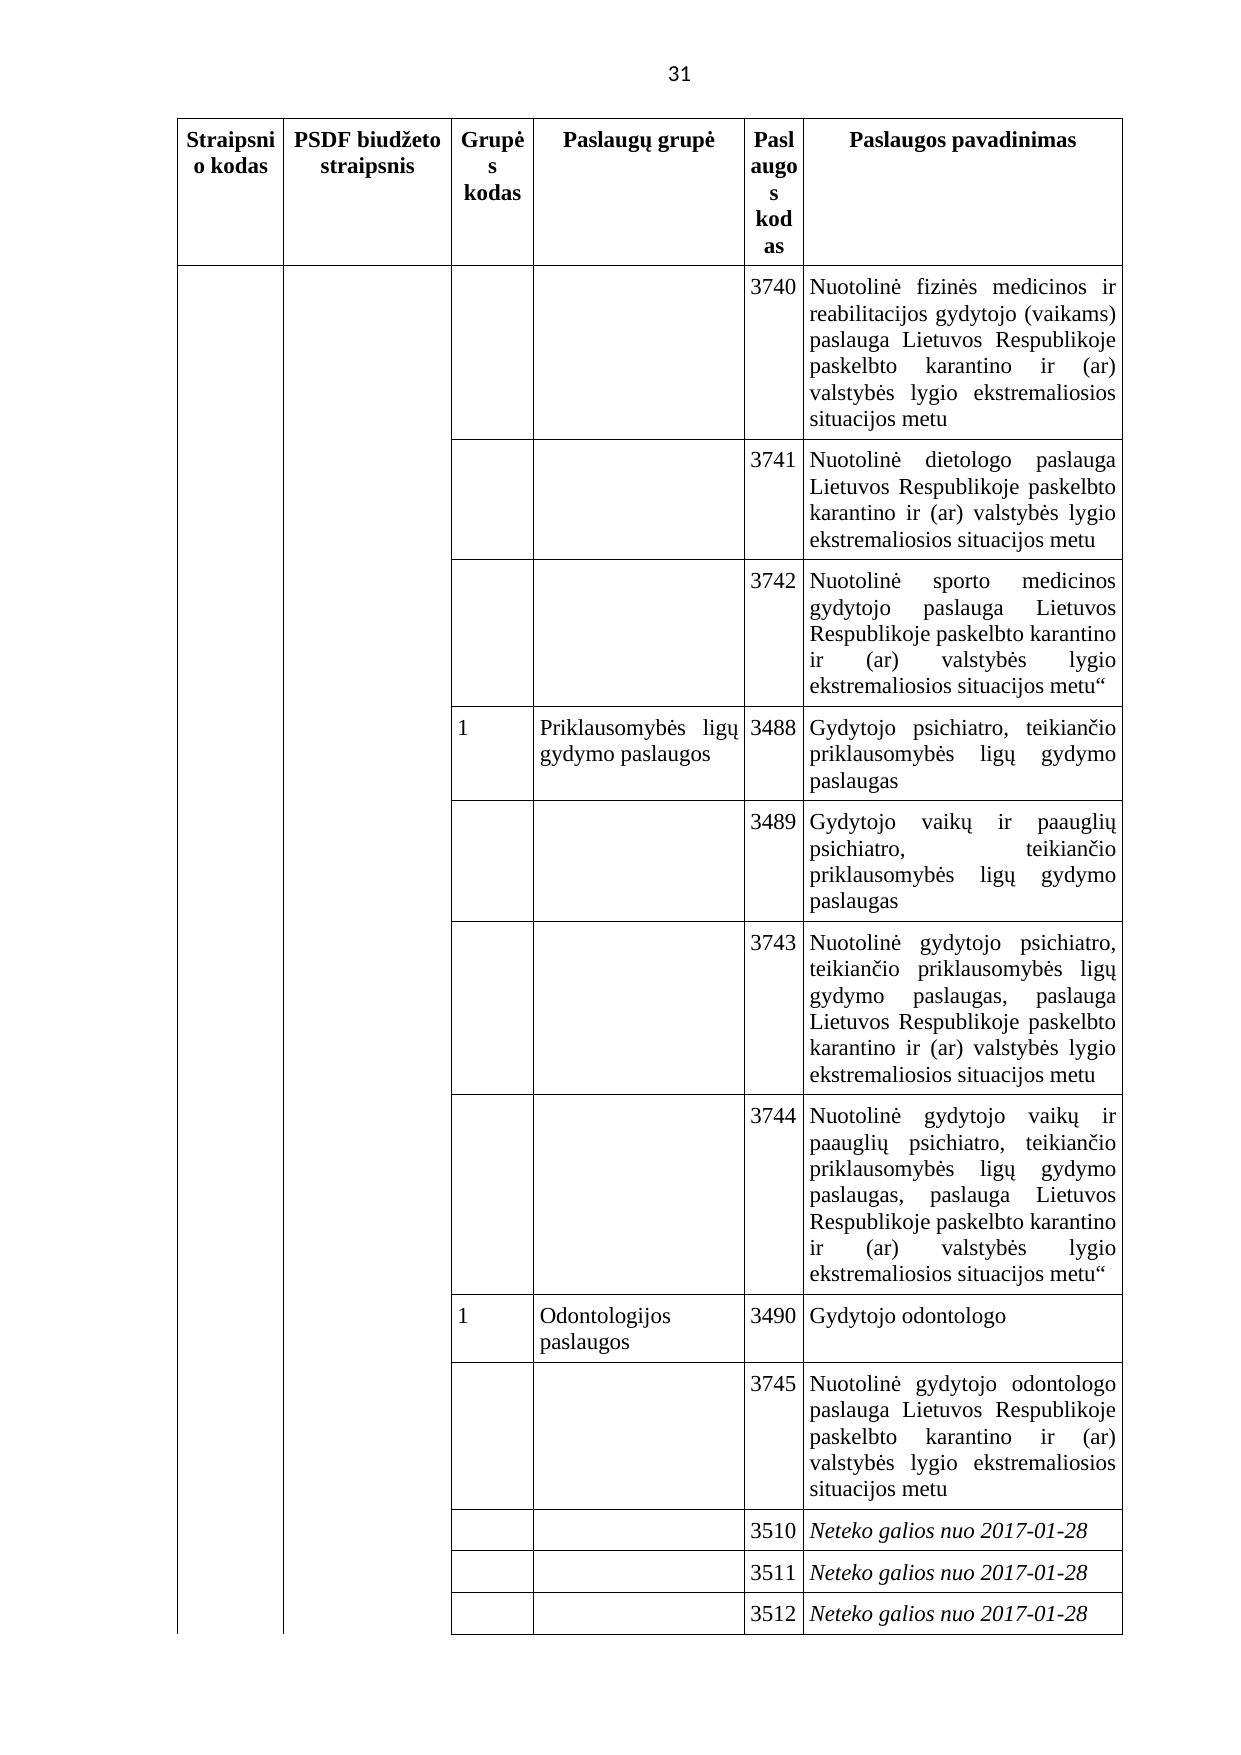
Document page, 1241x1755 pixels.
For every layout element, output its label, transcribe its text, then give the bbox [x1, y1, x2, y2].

table_cell [284, 1592, 451, 1633]
table_cell Nuotolinė sporto medicinos gydytojo paslauga Lietuvos Respublikoje paskelbto karantino ir (ar) valstybės lygio ekstremaliosios situacijos metu“ [804, 560, 1122, 706]
table_cell 3744 [745, 1095, 803, 1294]
table_cell Neteko galios nuo 2017-01-28 [804, 1593, 1122, 1633]
table_cell [284, 1294, 451, 1362]
table_cell [534, 922, 744, 1094]
table_cell Nuotolinė gydytojo vaikų ir paauglių psichiatro, teikiančio priklausomybės ligų gydymo paslaugas, paslauga Lietuvos Respublikoje paskelbto karantino ir (ar) valstybės lygio ekstremaliosios situacijos metu“ [804, 1095, 1122, 1294]
table_cell [178, 800, 283, 921]
table_cell Nuotolinė gydytojo odontologo paslauga Lietuvos Respublikoje paskelbto karantino ir (ar) valstybės lygio ekstremaliosios situacijos metu [804, 1363, 1122, 1509]
table_cell 3741 [745, 440, 803, 559]
table_cell [534, 1593, 744, 1633]
table_cell [534, 440, 744, 559]
table_header Paslaugos pavadinimas [804, 119, 1122, 265]
table_cell [284, 559, 451, 706]
table_cell [534, 266, 744, 438]
table_cell [284, 1509, 451, 1550]
table_cell [284, 1362, 451, 1509]
table_cell [178, 921, 283, 1094]
table_cell 3742 [745, 560, 803, 706]
table_cell Nuotolinė dietologo paslauga Lietuvos Respublikoje paskelbto karantino ir (ar) valstybės lygio ekstremaliosios situacijos metu [804, 440, 1122, 559]
table_cell [284, 921, 451, 1094]
table_cell [452, 560, 533, 706]
table_cell [452, 1551, 533, 1592]
table_cell [534, 560, 744, 706]
table_header Grupės kodas [452, 119, 533, 265]
table_cell 3510 [745, 1510, 803, 1550]
table_cell [452, 440, 533, 559]
table_cell [178, 706, 283, 800]
table_cell [178, 266, 283, 438]
table_cell [178, 1094, 283, 1294]
table_cell Nuotolinė fizinės medicinos ir reabilitacijos gydytojo (vaikams) paslauga Lietuvos Respublikoje paskelbto karantino ir (ar) valstybės lygio ekstremaliosios situacijos metu [804, 266, 1122, 438]
table_cell [284, 800, 451, 921]
table_cell [284, 706, 451, 800]
table_cell [178, 1509, 283, 1550]
table_header Paslaugos kodas [745, 119, 803, 265]
table_cell Gydytojo psichiatro, teikiančio priklausomybės ligų gydymo paslaugas [804, 707, 1122, 800]
table_cell [284, 439, 451, 559]
table_cell [534, 1095, 744, 1294]
table_cell [452, 1510, 533, 1550]
table_cell 3743 [745, 922, 803, 1094]
table_cell [178, 1550, 283, 1592]
table_cell 3489 [745, 801, 803, 921]
table_cell 3512 [745, 1593, 803, 1633]
table_cell [534, 801, 744, 921]
table_header Straipsnio kodas [178, 119, 283, 265]
table_cell [452, 922, 533, 1094]
table_cell Nuotolinė gydytojo psichiatro, teikiančio priklausomybės ligų gydymo paslaugas, paslauga Lietuvos Respublikoje paskelbto karantino ir (ar) valstybės lygio ekstremaliosios situacijos metu [804, 922, 1122, 1094]
table_cell [178, 1362, 283, 1509]
table_cell [284, 266, 451, 438]
table_cell Neteko galios nuo 2017-01-28 [804, 1551, 1122, 1592]
table_cell 3511 [745, 1551, 803, 1592]
table_cell [178, 559, 283, 706]
table_cell [452, 1095, 533, 1294]
table_cell 3740 [745, 266, 803, 438]
table_cell [452, 1363, 533, 1509]
table_cell Gydytojo vaikų ir paauglių psichiatro, teikiančio priklausomybės ligų gydymo paslaugas [804, 801, 1122, 921]
table_cell 3745 [745, 1363, 803, 1509]
table_cell [178, 1294, 283, 1362]
table_cell 3488 [745, 707, 803, 800]
table_header PSDF biudžeto straipsnis [284, 119, 451, 265]
table_cell [452, 266, 533, 438]
table_cell [178, 1592, 283, 1633]
table_cell Gydytojo odontologo [804, 1295, 1122, 1362]
table_cell [284, 1550, 451, 1592]
table_cell Priklausomybės ligų gydymo paslaugos [534, 707, 744, 800]
table_cell [534, 1363, 744, 1509]
table_cell [178, 439, 283, 559]
table_header Paslaugų grupė [534, 119, 744, 265]
table_cell [534, 1510, 744, 1550]
table_cell Neteko galios nuo 2017-01-28 [804, 1510, 1122, 1550]
table_cell [284, 1094, 451, 1294]
table_cell [452, 1593, 533, 1633]
table_cell Odontologijos paslaugos [534, 1295, 744, 1362]
table_cell 3490 [745, 1295, 803, 1362]
table_cell 1 [452, 707, 533, 800]
table_cell 1 [452, 1295, 533, 1362]
table_cell [534, 1551, 744, 1592]
table_cell [452, 801, 533, 921]
